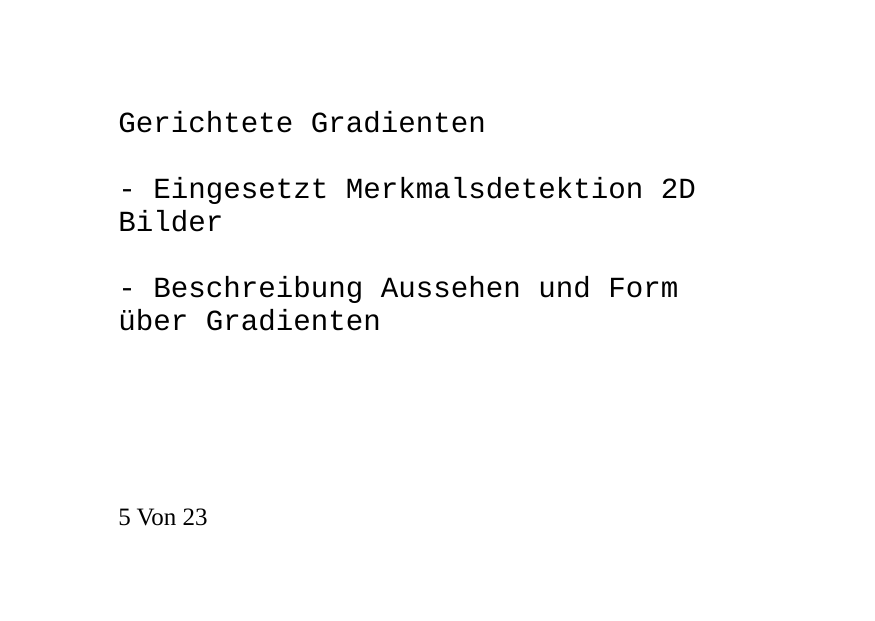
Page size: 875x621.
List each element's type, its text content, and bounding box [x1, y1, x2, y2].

text - Beschreibung Aussehen und Form über Gradienten [118, 273, 756, 339]
text - Eingesetzt Merkmalsdetektion 2D Bilder [118, 174, 756, 240]
text Gerichtete Gradienten [118, 108, 756, 141]
